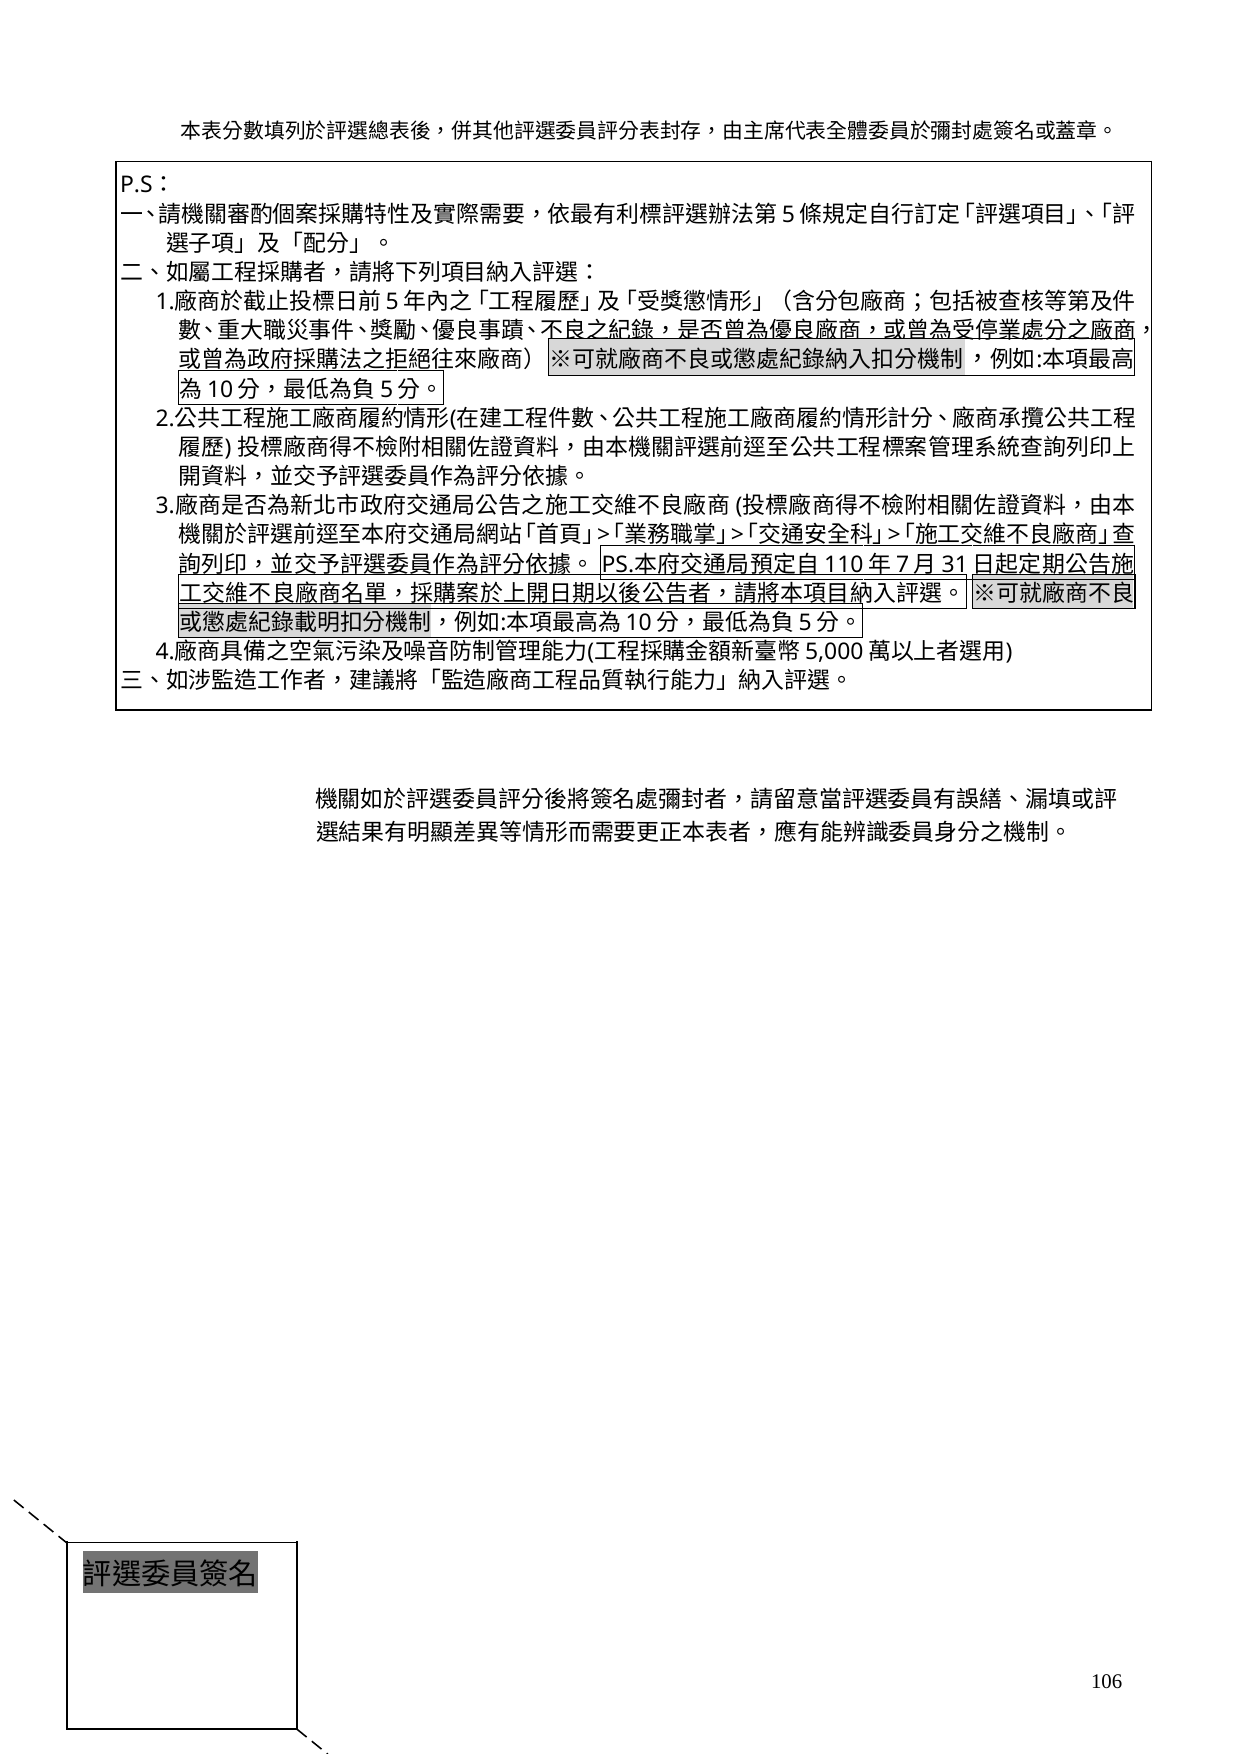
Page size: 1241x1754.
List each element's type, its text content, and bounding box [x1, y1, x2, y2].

text 評選委員簽名 [83, 1551, 281, 1593]
text P.S： [120, 169, 1136, 199]
text 二、如屬工程採購者，請將下列項目納入評選： [120, 257, 1136, 286]
text 本表分數填列於評選總表後，併其他評選委員評分表封存，由主席代表全體委員於彌封處簽名或蓋章。 [181, 119, 1122, 144]
text 1.廠商於截止投標日前5年內之「工程履歷」及「受獎懲情形」（含分包廠商；包括被查核等第及件數、重大職災事件、獎勵、優良事蹟、不良之紀錄，是否曾為優良廠商，或曾為受停業處分之廠商，或曾為政府採購法之拒絕往來廠商）※可就廠商不良或懲處紀錄納入扣分機制，例如:本項最高為10分，最低為負5分。 [155, 286, 1136, 403]
text 3.廠商是否為新北市政府交通局公告之施工交維不良廠商 (投標廠商得不檢附相關佐證資料，由本機關於評選前逕至本府交通局網站「首頁」>「業務職掌」>「交通安全科」>「施工交維不良廠商」查詢列印，並交予評選委員作為評分依據。 PS.本府交通局預定自110年7月31日起定期公告施工交維不良廠商名單，採購案於上開日期以後公告者，請將本項目納入評選。 ※可就廠商不良或懲處紀錄載明扣分機制，例如:本項最高為10分，最低為負5分。 [155, 490, 1136, 636]
text 4.廠商具備之空氣污染及噪音防制管理能力(工程採購金額新臺幣5,000萬以上者選用) [155, 636, 1136, 665]
text 2.公共工程施工廠商履約情形(在建工程件數、公共工程施工廠商履約情形計分、廠商承攬公共工程履歷) 投標廠商得不檢附相關佐證資料，由本機關評選前逕至公共工程標案管理系統查詢列印上開資料，並交予評選委員作為評分依據。 [155, 403, 1136, 490]
text 機關如於評選委員評分後將簽名處彌封者，請留意當評選委員有誤繕、漏填或評 選結果有明顯差異等情形而需要更正本表者，應有能辨識委員身分之機制。 [266, 781, 1122, 847]
text 三、如涉監造工作者，建議將「監造廠商工程品質執行能力」納入評選。 [120, 665, 1136, 694]
text 一、請機關審酌個案採購特性及實際需要，依最有利標評選辦法第5條規定自行訂定「評選項目」、「評選子項」及「配分」。 [120, 199, 1136, 257]
